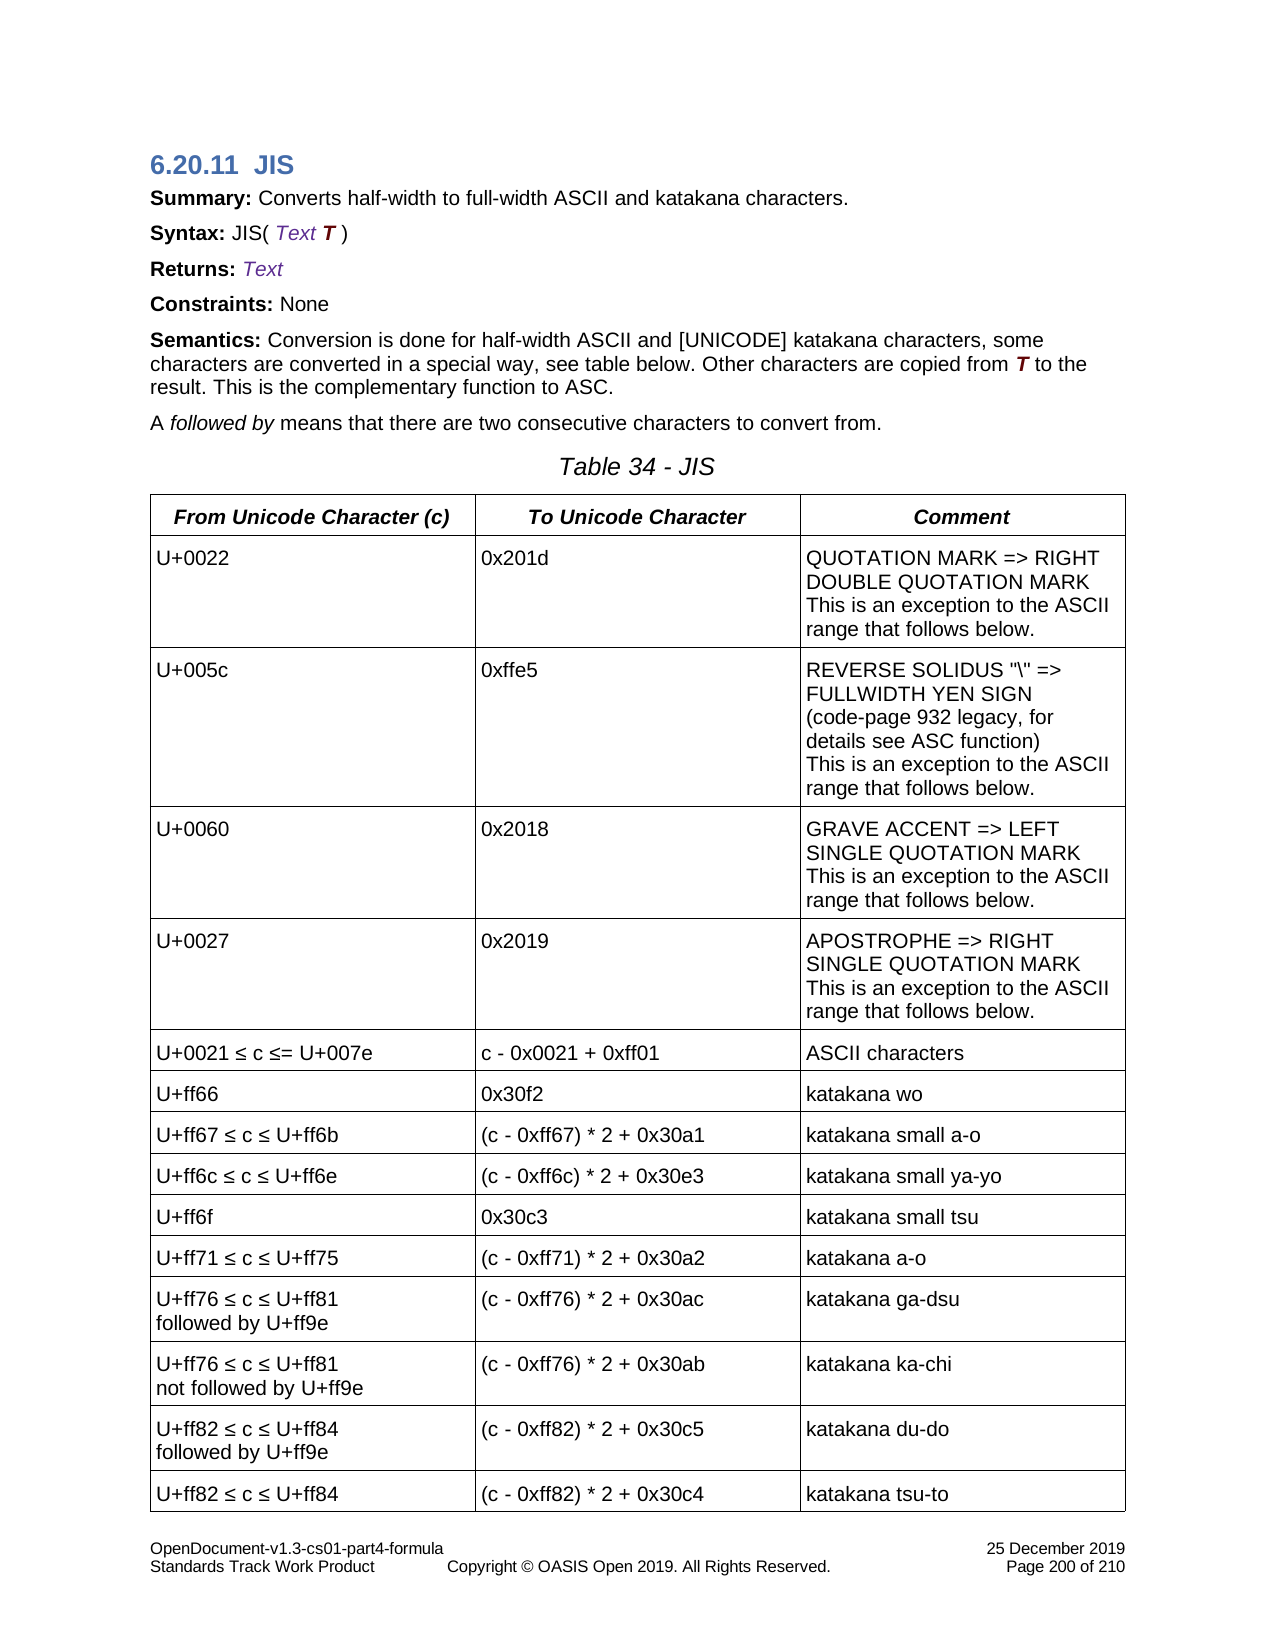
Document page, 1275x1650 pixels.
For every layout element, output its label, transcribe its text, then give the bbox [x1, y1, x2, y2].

table_cell katakana small a-o [801, 1112, 1125, 1153]
table_cell U+ff6f [151, 1195, 475, 1235]
text Constraints: None [150, 293, 1125, 316]
table_cell (c - 0xff82) * 2 + 0x30c4 [476, 1471, 800, 1511]
text Semantics: Conversion is done for half-width ASCII and [UNICODE] katakana characters, some characters are converted in a special way, see table below. Other characters are copied from T to the result. This is the complementary function to ASC. [150, 328, 1125, 399]
table_cell katakana tsu-to [801, 1471, 1125, 1511]
table_cell katakana small tsu [801, 1195, 1125, 1235]
text Summary: Converts half-width to full-width ASCII and katakana characters. [150, 186, 1125, 209]
table_cell (c - 0xff71) * 2 + 0x30a2 [476, 1236, 800, 1276]
table_cell U+0022 [151, 536, 475, 647]
table_cell APOSTROPHE => RIGHT SINGLE QUOTATION MARK This is an exception to the ASCII range that follows below. [801, 919, 1125, 1029]
table_cell GRAVE ACCENT => LEFT SINGLE QUOTATION MARK This is an exception to the ASCII range that follows below. [801, 807, 1125, 917]
table_header To Unicode Character [476, 495, 800, 535]
table_cell (c - 0xff67) * 2 + 0x30a1 [476, 1112, 800, 1153]
table_cell U+ff71 ≤ c ≤ U+ff75 [151, 1236, 475, 1276]
text A followed by means that there are two consecutive characters to convert from. [150, 411, 1125, 435]
table_cell katakana wo [801, 1071, 1125, 1111]
table_cell katakana ka-chi [801, 1342, 1125, 1405]
text Syntax: JIS( Text T ) [150, 222, 1125, 245]
table_cell U+005c [151, 648, 475, 806]
table_cell katakana small ya-yo [801, 1154, 1125, 1194]
table_cell (c - 0xff76) * 2 + 0x30ab [476, 1342, 800, 1405]
table_cell 0x2018 [476, 807, 800, 917]
table_cell U+0060 [151, 807, 475, 917]
subtitle JIS [150, 150, 1125, 180]
table_header From Unicode Character (c) [151, 495, 475, 535]
table_cell ASCII characters [801, 1030, 1125, 1070]
table_cell U+ff66 [151, 1071, 475, 1111]
table_cell U+ff76 ≤ c ≤ U+ff81 followed by U+ff9e [151, 1277, 475, 1341]
table_cell 0xffe5 [476, 648, 800, 806]
table_cell U+0027 [151, 919, 475, 1029]
table_cell U+ff82 ≤ c ≤ U+ff84 [151, 1471, 475, 1511]
table_cell U+ff6c ≤ c ≤ U+ff6e [151, 1154, 475, 1194]
table_header Comment [801, 495, 1125, 535]
table_cell U+ff76 ≤ c ≤ U+ff81 not followed by U+ff9e [151, 1342, 475, 1405]
table_cell U+0021 ≤ c ≤= U+007e [151, 1030, 475, 1070]
table_cell QUOTATION MARK => RIGHT DOUBLE QUOTATION MARK This is an exception to the ASCII range that follows below. [801, 536, 1125, 647]
table_cell REVERSE SOLIDUS "\" => FULLWIDTH YEN SIGN (code-page 932 legacy, for details see ASC function) This is an exception to the ASCII range that follows below. [801, 648, 1125, 806]
table_cell (c - 0xff76) * 2 + 0x30ac [476, 1277, 800, 1341]
table_cell katakana ga-dsu [801, 1277, 1125, 1341]
table_cell 0x30f2 [476, 1071, 800, 1111]
table_cell c - 0x0021 + 0xff01 [476, 1030, 800, 1070]
table_cell 0x201d [476, 536, 800, 647]
table_cell 0x30c3 [476, 1195, 800, 1235]
table_cell (c - 0xff6c) * 2 + 0x30e3 [476, 1154, 800, 1194]
table_cell 0x2019 [476, 919, 800, 1029]
table_cell U+ff82 ≤ c ≤ U+ff84 followed by U+ff9e [151, 1406, 475, 1470]
text Table 34 - JIS [150, 453, 1125, 481]
table_cell U+ff67 ≤ c ≤ U+ff6b [151, 1112, 475, 1153]
table_cell (c - 0xff82) * 2 + 0x30c5 [476, 1406, 800, 1470]
table_cell katakana du-do [801, 1406, 1125, 1470]
text Returns: Text [150, 257, 1125, 281]
table_cell katakana a-o [801, 1236, 1125, 1276]
